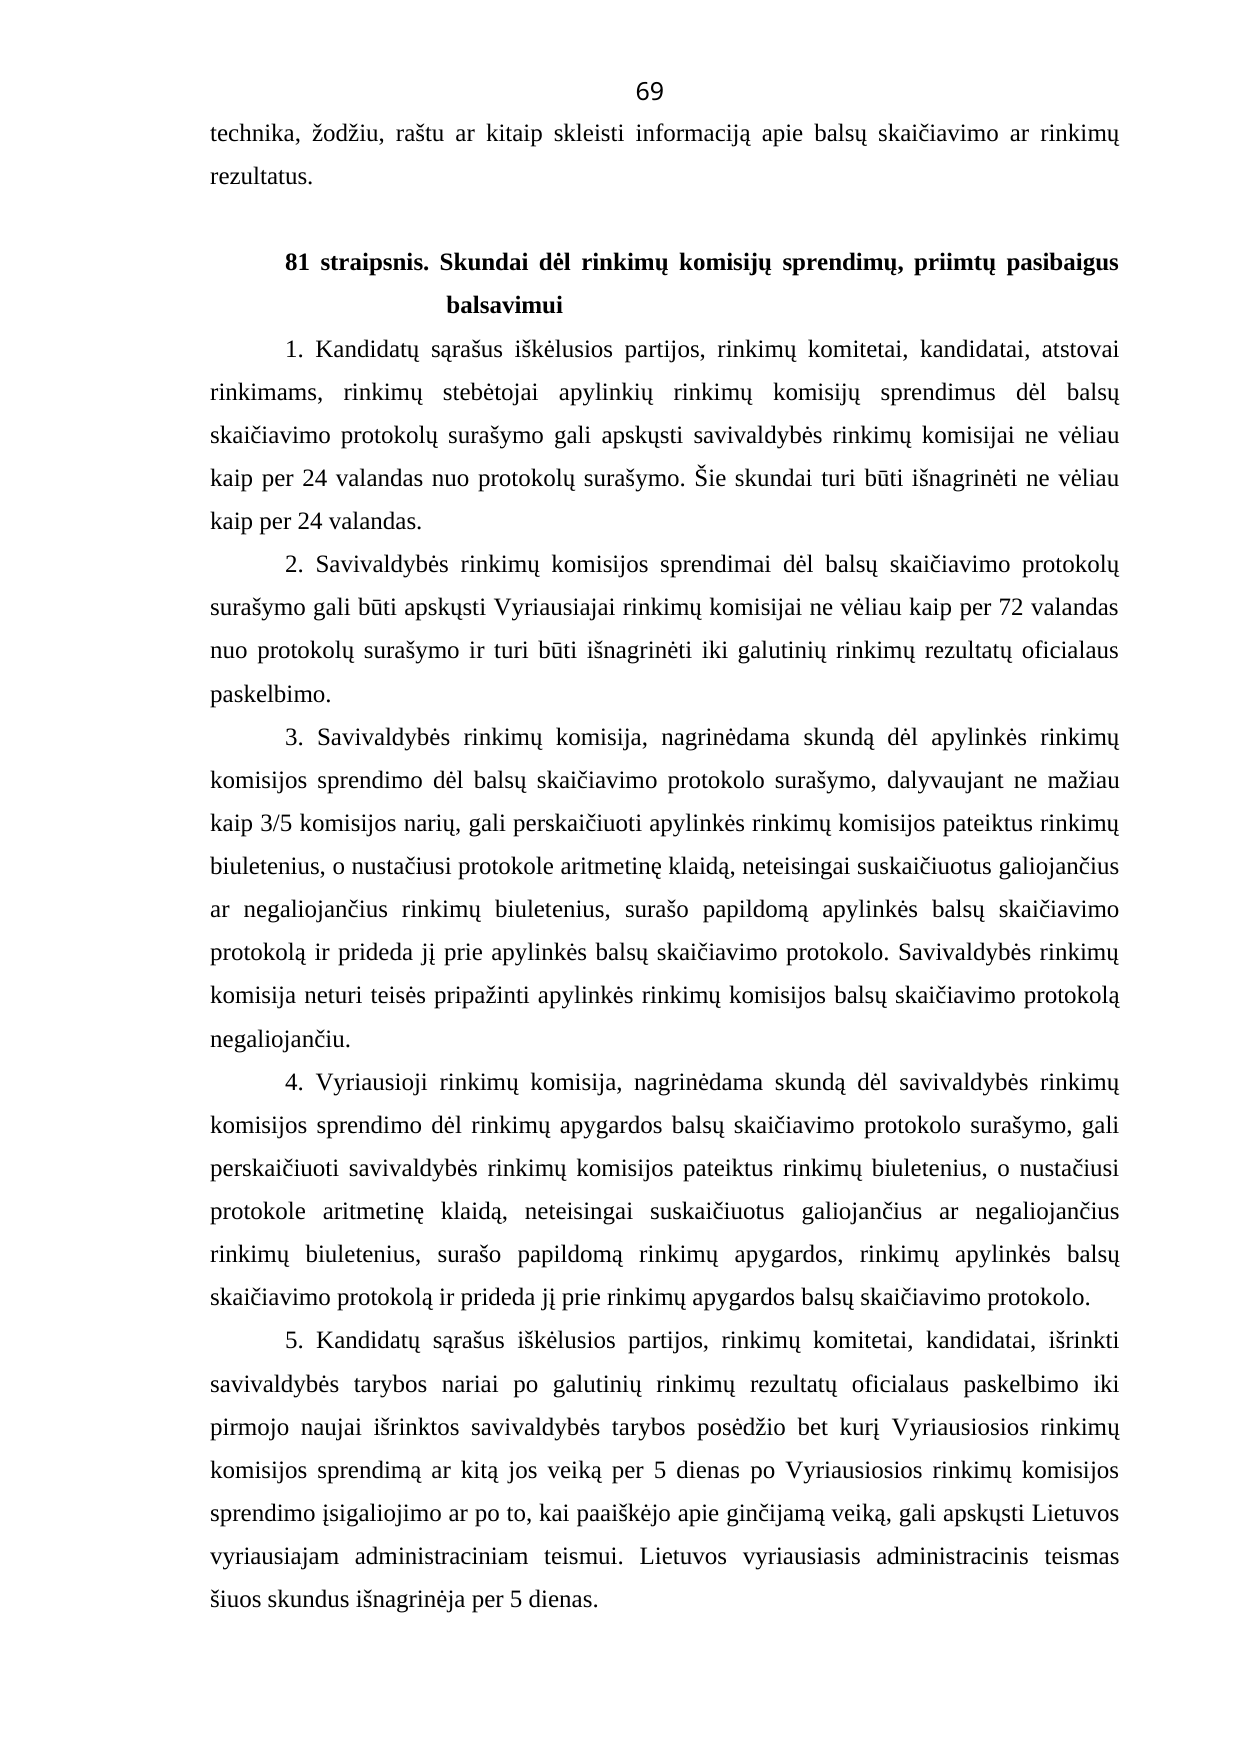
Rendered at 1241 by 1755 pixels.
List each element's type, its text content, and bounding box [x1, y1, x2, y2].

text 5. Kandidatų sąrašus iškėlusios partijos, rinkimų komitetai, kandidatai, išrinkti savivaldybės tarybos nariai po galutinių rinkimų rezultatų oficialaus paskelbimo iki pirmojo naujai išrinktos savivaldybės tarybos posėdžio bet kurį Vyriausiosios rinkimų komisijos sprendimą ar kitą jos veiką per 5 dienas po Vyriausiosios rinkimų komisijos sprendimo įsigaliojimo ar po to, kai paaiškėjo apie ginčijamą veiką, gali apskųsti Lietuvos vyriausiajam administraciniam teismui. Lietuvos vyriausiasis administracinis teismas šiuos skundus išnagrinėja per 5 dienas. [210, 1326, 1120, 1613]
text 81 straipsnis. Skundai dėl rinkimų komisijų sprendimų, priimtų pasibaigus balsavimui [285, 247, 1120, 319]
text 4. Vyriausioji rinkimų komisija, nagrinėdama skundą dėl savivaldybės rinkimų komisijos sprendimo dėl rinkimų apygardos balsų skaičiavimo protokolo surašymo, gali perskaičiuoti savivaldybės rinkimų komisijos pateiktus rinkimų biuletenius, o nustačiusi protokole aritmetinę klaidą, neteisingai suskaičiuotus galiojančius ar negaliojančius rinkimų biuletenius, surašo papildomą rinkimų apygardos, rinkimų apylinkės balsų skaičiavimo protokolą ir prideda jį prie rinkimų apygardos balsų skaičiavimo protokolo. [210, 1067, 1120, 1311]
text 2. Savivaldybės rinkimų komisijos sprendimai dėl balsų skaičiavimo protokolų surašymo gali būti apskųsti Vyriausiajai rinkimų komisijai ne vėliau kaip per 72 valandas nuo protokolų surašymo ir turi būti išnagrinėti iki galutinių rinkimų rezultatų oficialaus paskelbimo. [210, 549, 1120, 707]
text 1. Kandidatų sąrašus iškėlusios partijos, rinkimų komitetai, kandidatai, atstovai rinkimams, rinkimų stebėtojai apylinkių rinkimų komisijų sprendimus dėl balsų skaičiavimo protokolų surašymo gali apskųsti savivaldybės rinkimų komisijai ne vėliau kaip per 24 valandas nuo protokolų surašymo. Šie skundai turi būti išnagrinėti ne vėliau kaip per 24 valandas. [210, 334, 1120, 535]
text technika, žodžiu, raštu ar kitaip skleisti informaciją apie balsų skaičiavimo ar rinkimų rezultatus. [210, 118, 1120, 190]
text 3. Savivaldybės rinkimų komisija, nagrinėdama skundą dėl apylinkės rinkimų komisijos sprendimo dėl balsų skaičiavimo protokolo surašymo, dalyvaujant ne mažiau kaip 3/5 komisijos narių, gali perskaičiuoti apylinkės rinkimų komisijos pateiktus rinkimų biuletenius, o nustačiusi protokole aritmetinę klaidą, neteisingai suskaičiuotus galiojančius ar negaliojančius rinkimų biuletenius, surašo papildomą apylinkės balsų skaičiavimo protokolą ir prideda jį prie apylinkės balsų skaičiavimo protokolo. Savivaldybės rinkimų komisija neturi teisės pripažinti apylinkės rinkimų komisijos balsų skaičiavimo protokolą negaliojančiu. [210, 722, 1120, 1052]
